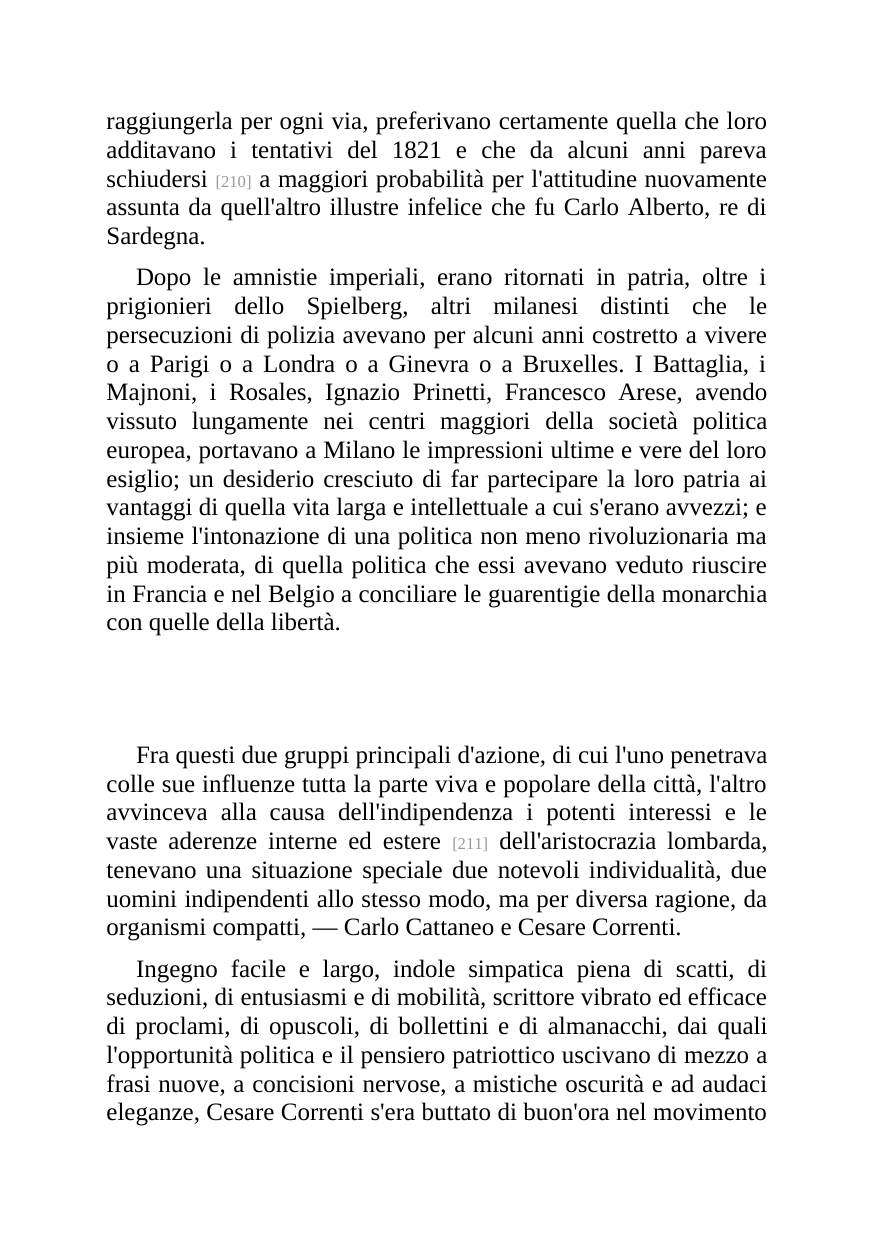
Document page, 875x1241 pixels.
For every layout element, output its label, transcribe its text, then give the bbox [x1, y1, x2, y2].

text Fra questi due gruppi principali d'azione, di cui l'uno penetrava colle sue influenze tutta la parte viva e popolare della città, l'altro avvinceva alla causa dell'indipendenza i potenti interessi e le vaste aderenze interne ed estere [211] dell'aristocrazia lombarda, tenevano una situazione speciale due notevoli individualità, due uomini indipendenti allo stesso modo, ma per diversa ragione, da organismi compatti, — Carlo Cattaneo e Cesare Correnti. [106, 740, 768, 941]
text Dopo le amnistie imperiali, erano ritornati in patria, oltre i prigionieri dello Spielberg, altri milanesi distinti che le persecuzioni di polizia avevano per alcuni anni costretto a vivere o a Parigi o a Londra o a Ginevra o a Bruxelles. I Battaglia, i Majnoni, i Rosales, Ignazio Prinetti, Francesco Arese, avendo vissuto lungamente nei centri maggiori della società politica europea, portavano a Milano le impressioni ultime e vere del loro esiglio; un desiderio cresciuto di far partecipare la loro patria ai vantaggi di quella vita larga e intellettuale a cui s'erano avvezzi; e insieme l'intonazione di una politica non meno rivoluzionaria ma più moderata, di quella politica che essi avevano veduto riuscire in Francia e nel Belgio a conciliare le guarentigie della monarchia con quelle della libertà. [106, 262, 768, 636]
text raggiungerla per ogni via, preferivano certamente quella che loro additavano i tentativi del 1821 e che da alcuni anni pareva schiudersi [210] a maggiori probabilità per l'attitudine nuovamente assunta da quell'altro illustre infelice che fu Carlo Alberto, re di Sardegna. [106, 106, 768, 250]
text Ingegno facile e largo, indole simpatica piena di scatti, di seduzioni, di entusiasmi e di mobilità, scrittore vibrato ed efficace di proclami, di opuscoli, di bollettini e di almanacchi, dai quali l'opportunità politica e il pensiero patriottico uscivano di mezzo a frasi nuove, a concisioni nervose, a mistiche oscurità e ad audaci eleganze, Cesare Correnti s'era buttato di buon'ora nel movimento [106, 954, 768, 1126]
